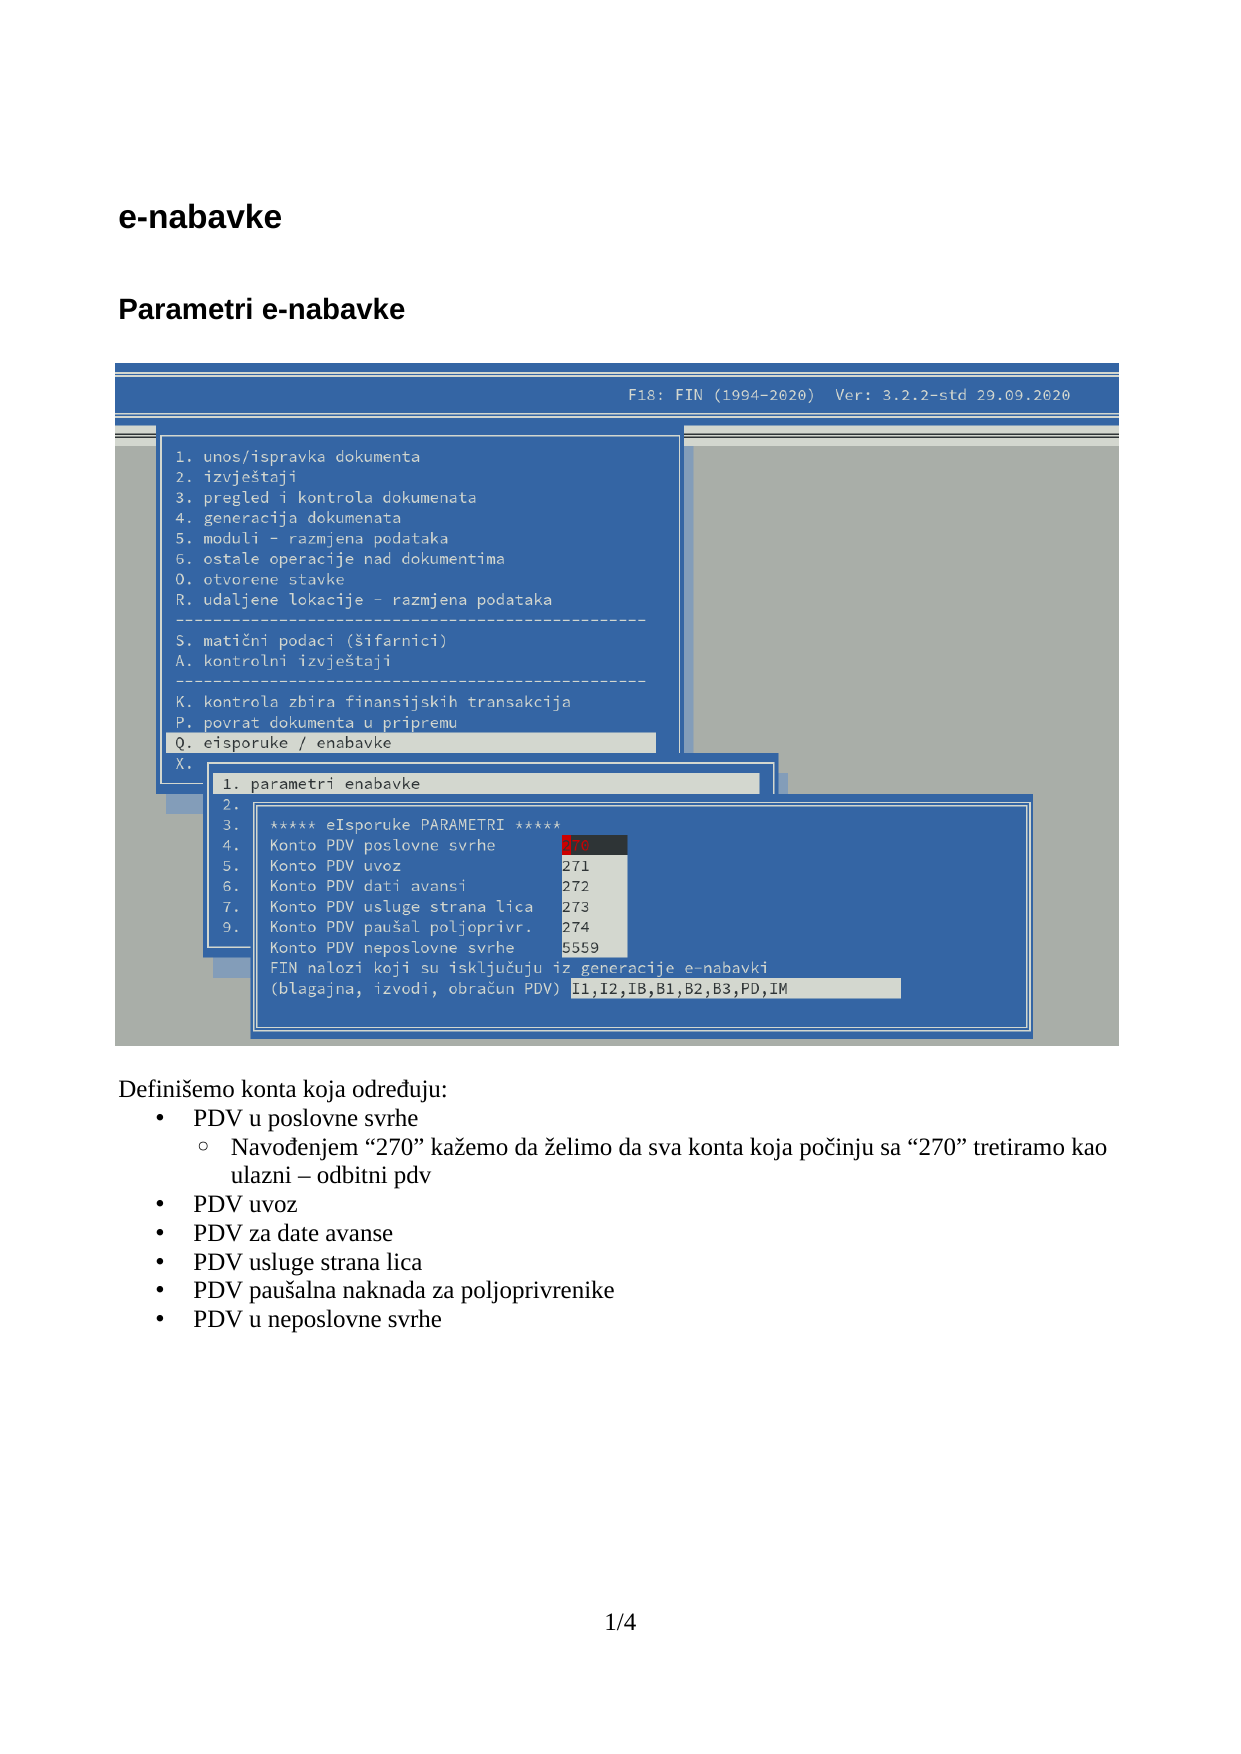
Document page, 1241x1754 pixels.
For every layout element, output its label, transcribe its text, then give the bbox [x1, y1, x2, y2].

list PDV u neposlovne svrhe [156, 1304, 1122, 1333]
text Definišemo konta koja određuju: [118, 1074, 1122, 1103]
list PDV za date avanse [156, 1218, 1122, 1247]
picture [115, 363, 1119, 1046]
subtitle Parametri e-nabavke [118, 292, 1122, 325]
subtitle e-nabavke [118, 197, 1122, 236]
list PDV paušalna naknada za poljoprivrenike [156, 1275, 1122, 1304]
list PDV uvoz [156, 1189, 1122, 1218]
list Navođenjem “270” kažemo da želimo da sva konta koja počinju sa “270” tretiramo kao ulazni – odbitni pdv [193, 1132, 1122, 1189]
list PDV u poslovne svrhe [156, 1103, 1122, 1132]
list PDV usluge strana lica [156, 1247, 1122, 1275]
